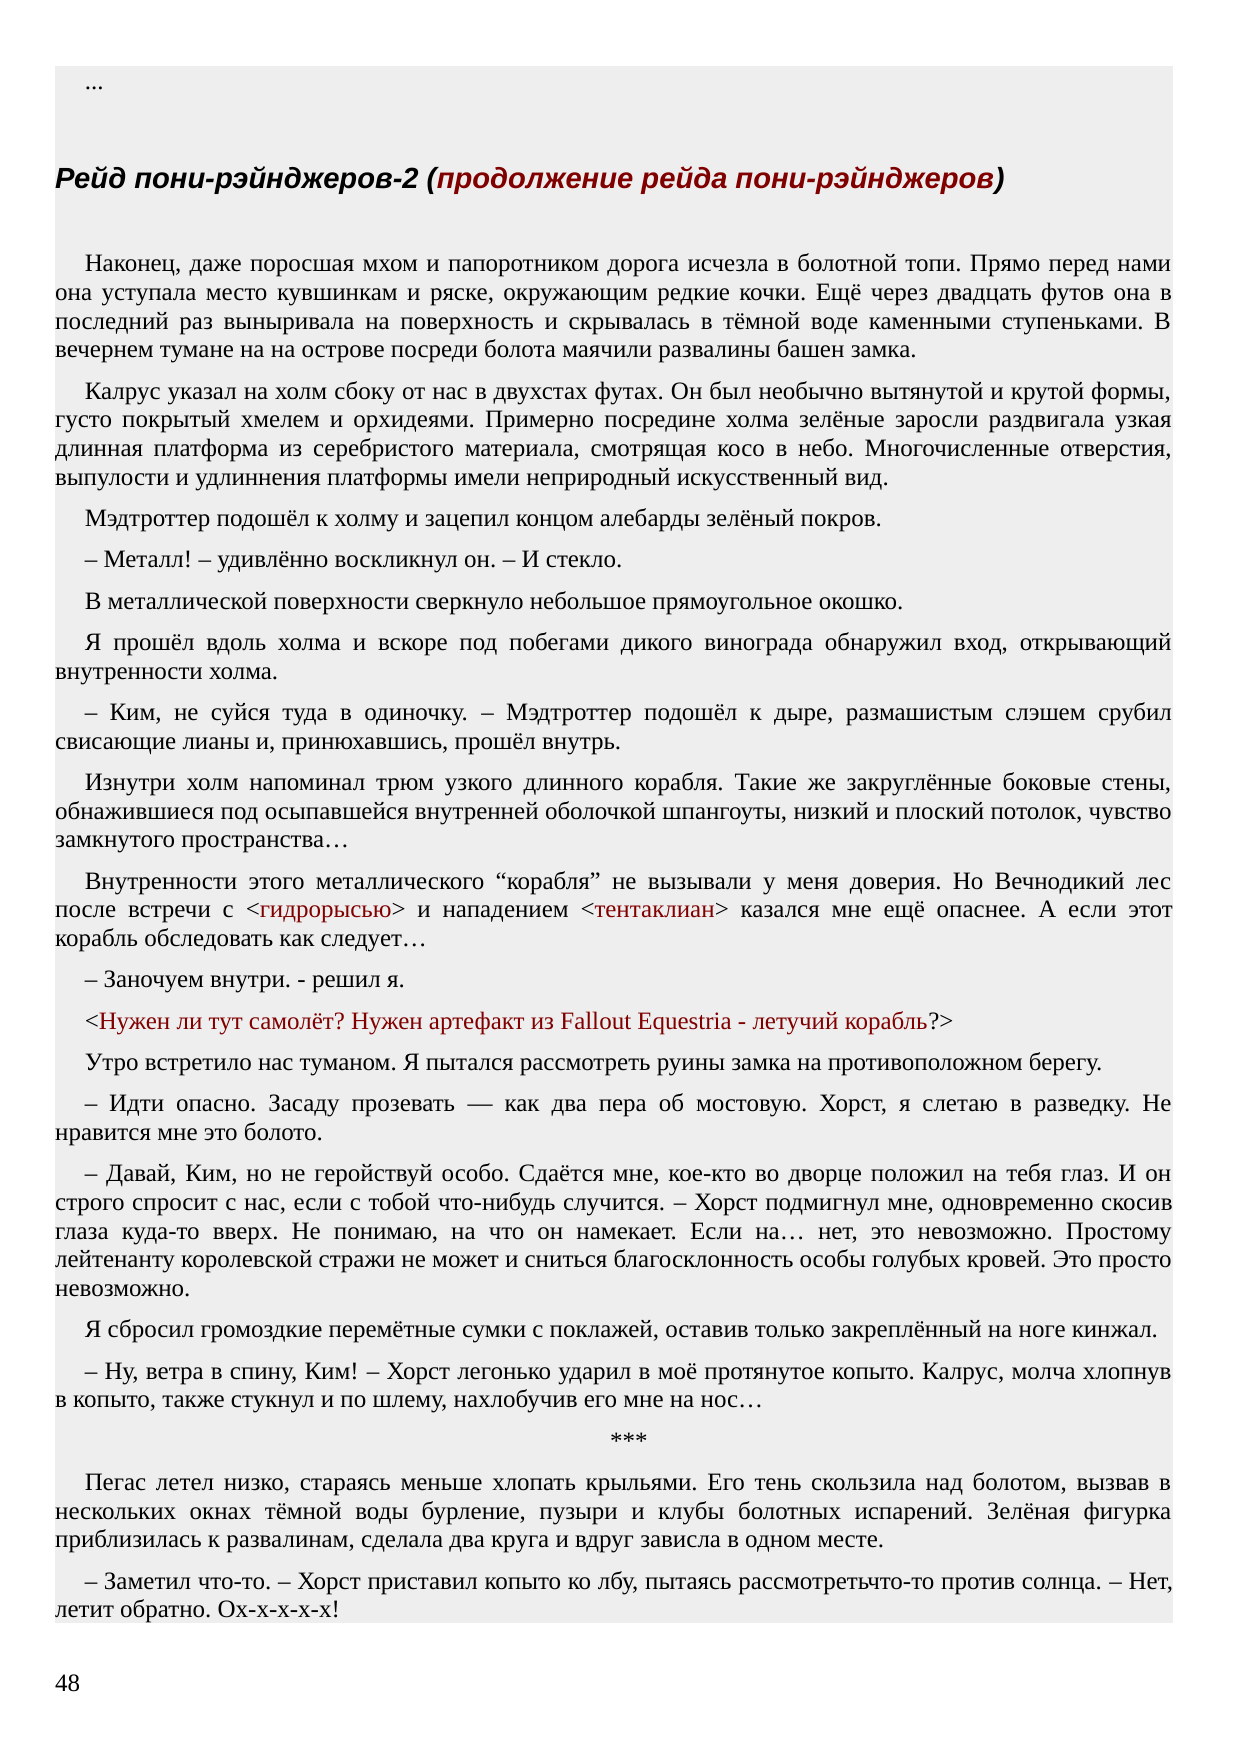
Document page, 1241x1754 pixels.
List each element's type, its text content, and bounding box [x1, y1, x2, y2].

text – Идти опасно. Засаду прозевать — как два пера об мостовую. Хорст, я слетаю в разведку. Не нравится мне это болото. [55, 1088, 1173, 1146]
text Наконец, даже поросшая мхом и папоротником дорога исчезла в болотной топи. Прямо перед нами она уступала место кувшинкам и ряске, окружающим редкие кочки. Ещё через двадцать футов она в последний раз выныривала на поверхность и скрывалась в тёмной воде каменными ступеньками. В вечернем тумане на на острове посреди болота маячили развалины башен замка. [55, 248, 1173, 363]
text Пегас летел низко, стараясь меньше хлопать крыльями. Его тень скользила над болотом, вызвав в нескольких окнах тёмной воды бурление, пузыри и клубы болотных испарений. Зелёная фигурка приблизилась к развалинам, сделала два круга и вдруг зависла в одном месте. [55, 1467, 1173, 1553]
text – Заметил что-то. – Хорст приставил копыто ко лбу, пытаясь рассмотретьчто-то против солнца. – Нет, летит обратно. Ох-х-х-х-х! [55, 1566, 1173, 1623]
text В металлической поверхности сверкнуло небольшое прямоугольное окошко. [55, 586, 1173, 614]
text Калрус указал на холм сбоку от нас в двухстах футах. Он был необычно вытянутой и крутой формы, густо покрытый хмелем и орхидеями. Примерно посредине холма зелёные заросли раздвигала узкая длинная платформа из серебристого материала, смотрящая косо в небо. Многочисленные отверстия, выпулости и удлиннения платформы имели неприродный искусственный вид. [55, 376, 1173, 491]
text <Нужен ли тут самолёт? Нужен артефакт из Fallout Equestria - летучий корабль?> [55, 1006, 1173, 1034]
text – Металл! – удивлённо воскликнул он. – И стекло. [55, 544, 1173, 573]
text Я сбросил громоздкие перемётные сумки с поклажей, оставив только закреплённый на ноге кинжал. [55, 1314, 1173, 1343]
text Я прошёл вдоль холма и вскоре под побегами дикого винограда обнаружил вход, открывающий внутренности холма. [55, 627, 1173, 684]
text Внутренности этого металлического “корабля” не вызывали у меня доверия. Но Вечнодикий лес после встречи с <гидрорысью> и нападением <тентаклиан> казался мне ещё опаснее. А если этот корабль обследовать как следует… [55, 866, 1173, 952]
text Утро встретило нас туманом. Я пытался рассмотреть руины замка на противоположном берегу. [55, 1047, 1173, 1076]
text – Ну, ветра в спину, Ким! – Хорст легонько ударил в моё протянутое копыто. Калрус, молча хлопнув в копыто, также стукнул и по шлему, нахлобучив его мне на нос… [55, 1356, 1173, 1413]
text Мэдтроттер подошёл к холму и зацепил концом алебарды зелёный покров. [55, 503, 1173, 532]
subtitle Рейд пони-рэйнджеров-2 (продолжение рейда пони-рэйнджеров) [55, 161, 1173, 194]
text – Ким, не суйся туда в одиночку. – Мэдтроттер подошёл к дыре, размашистым слэшем срубил свисающие лианы и, принюхавшись, прошёл внутрь. [55, 697, 1173, 754]
text – Давай, Ким, но не геройствуй особо. Сдаётся мне, кое-кто во дворце положил на тебя глаз. И он строго спросит с нас, если с тобой что-нибудь случится. – Хорст подмигнул мне, одновременно скосив глаза куда-то вверх. Не понимаю, на что он намекает. Если на… нет, это невозможно. Простому лейтенанту королевской стражи не может и сниться благосклонность особы голубых кровей. Это просто невозможно. [55, 1158, 1173, 1302]
text – Заночуем внутри. - решил я. [55, 964, 1173, 993]
text Изнутри холм напоминал трюм узкого длинного корабля. Такие же закруглённые боковые стены, обнажившиеся под осыпавшейся внутренней оболочкой шпангоуты, низкий и плоский потолок, чувство замкнутого пространства… [55, 767, 1173, 853]
text ... [55, 66, 1173, 95]
text *** [55, 1426, 1173, 1454]
